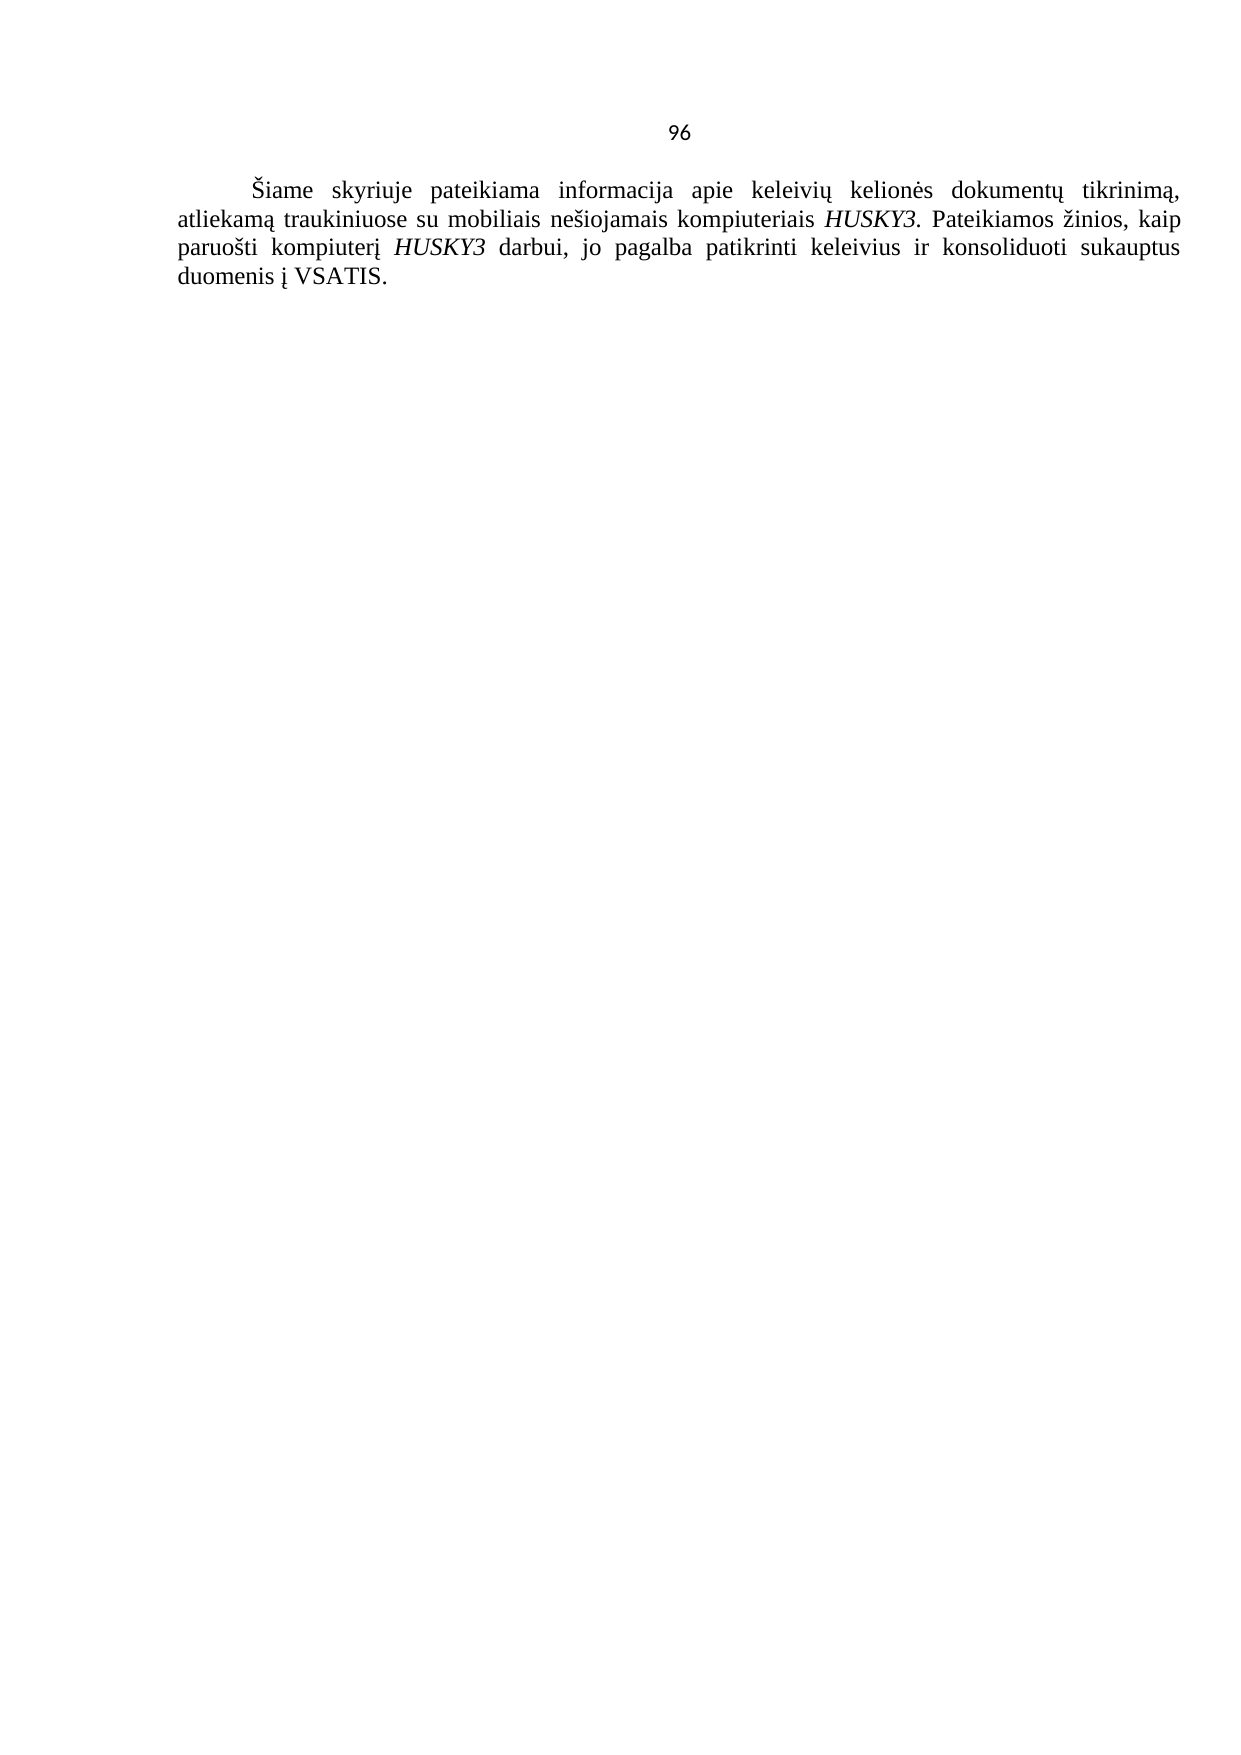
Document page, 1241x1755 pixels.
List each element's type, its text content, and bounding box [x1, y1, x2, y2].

text Šiame skyriuje pateikiama informacija apie keleivių kelionės dokumentų tikrinimą, atliekamą traukiniuose su mobiliais nešiojamais kompiuteriais HUSKY3. Pateikiamos žinios, kaip paruošti kompiuterį HUSKY3 darbui, jo pagalba patikrinti keleivius ir konsoliduoti sukauptus duomenis į VSATIS. [177, 175, 1181, 290]
